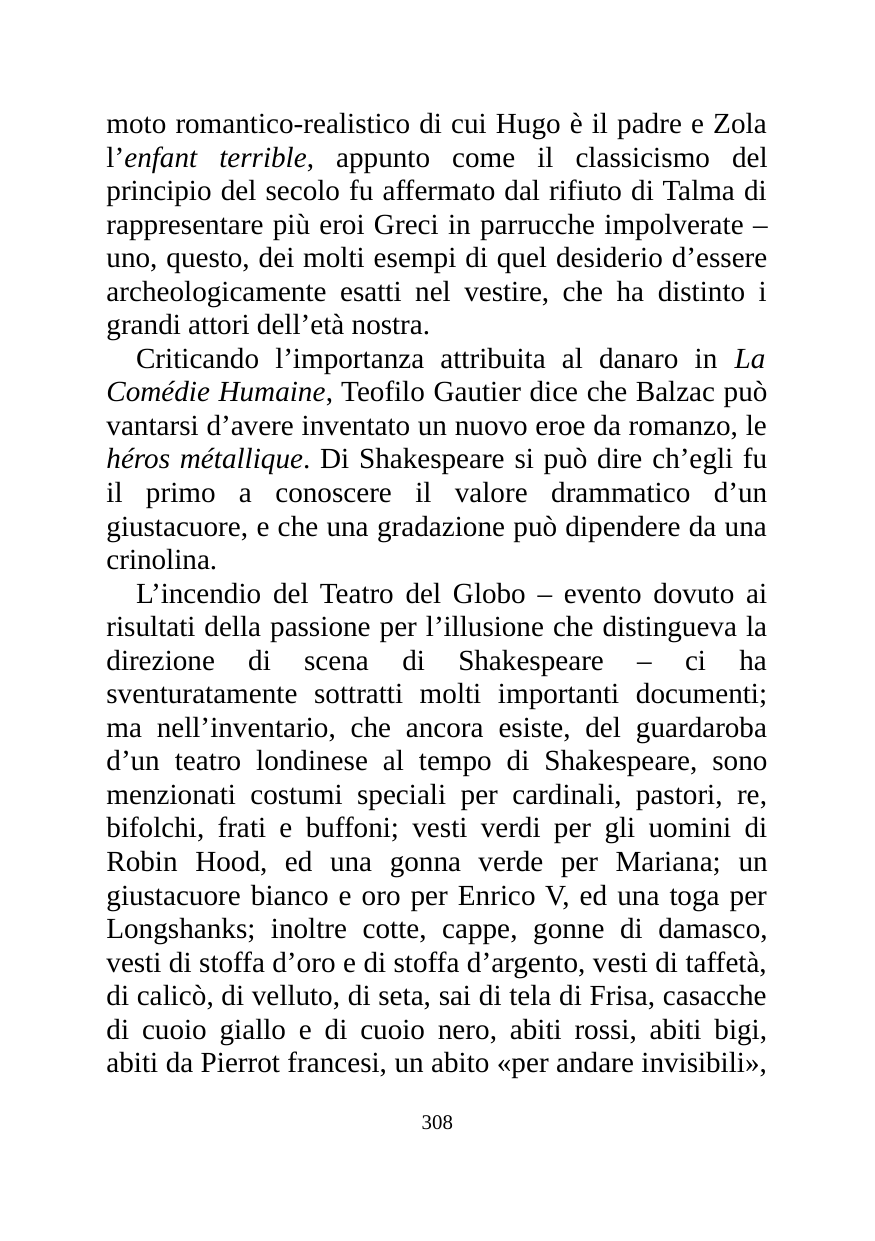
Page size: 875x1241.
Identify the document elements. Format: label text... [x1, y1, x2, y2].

text L’incendio del Teatro del Globo – evento dovuto ai risultati della passione per l’illusione che distingueva la direzione di scena di Shakespeare – ci ha sventuratamente sottratti molti importanti documenti; ma nell’inventario, che ancora esiste, del guardaroba d’un teatro londinese al tempo di Shakespeare, sono menzionati costumi speciali per cardinali, pastori, re, bifolchi, frati e buffoni; vesti verdi per gli uomini di Robin Hood, ed una gonna verde per Mariana; un giustacuore bianco e oro per Enrico V, ed una toga per Longshanks; inoltre cotte, cappe, gonne di damasco, vesti di stoffa d’oro e di stoffa d’argento, vesti di taffetà, di calicò, di velluto, di seta, sai di tela di Frisa, casacche di cuoio giallo e di cuoio nero, abiti rossi, abiti bigi, abiti da Pierrot francesi, un abito «per andare invisibili», [106, 576, 768, 1079]
text Criticando l’importanza attribuita al danaro in La Comédie Humaine, Teofilo Gautier dice che Balzac può vantarsi d’avere inventato un nuovo eroe da romanzo, le héros métallique. Di Shakespeare si può dire ch’egli fu il primo a conoscere il valore drammatico d’un giustacuore, e che una gradazione può dipendere da una crinolina. [106, 341, 768, 576]
text moto romantico-realistico di cui Hugo è il padre e Zola l’enfant terrible, appunto come il classicismo del principio del secolo fu affermato dal rifiuto di Talma di rappresentare più eroi Greci in parrucche impolverate – uno, questo, dei molti esempi di quel desiderio d’essere archeologicamente esatti nel vestire, che ha distinto i grandi attori dell’età nostra. [106, 106, 768, 341]
